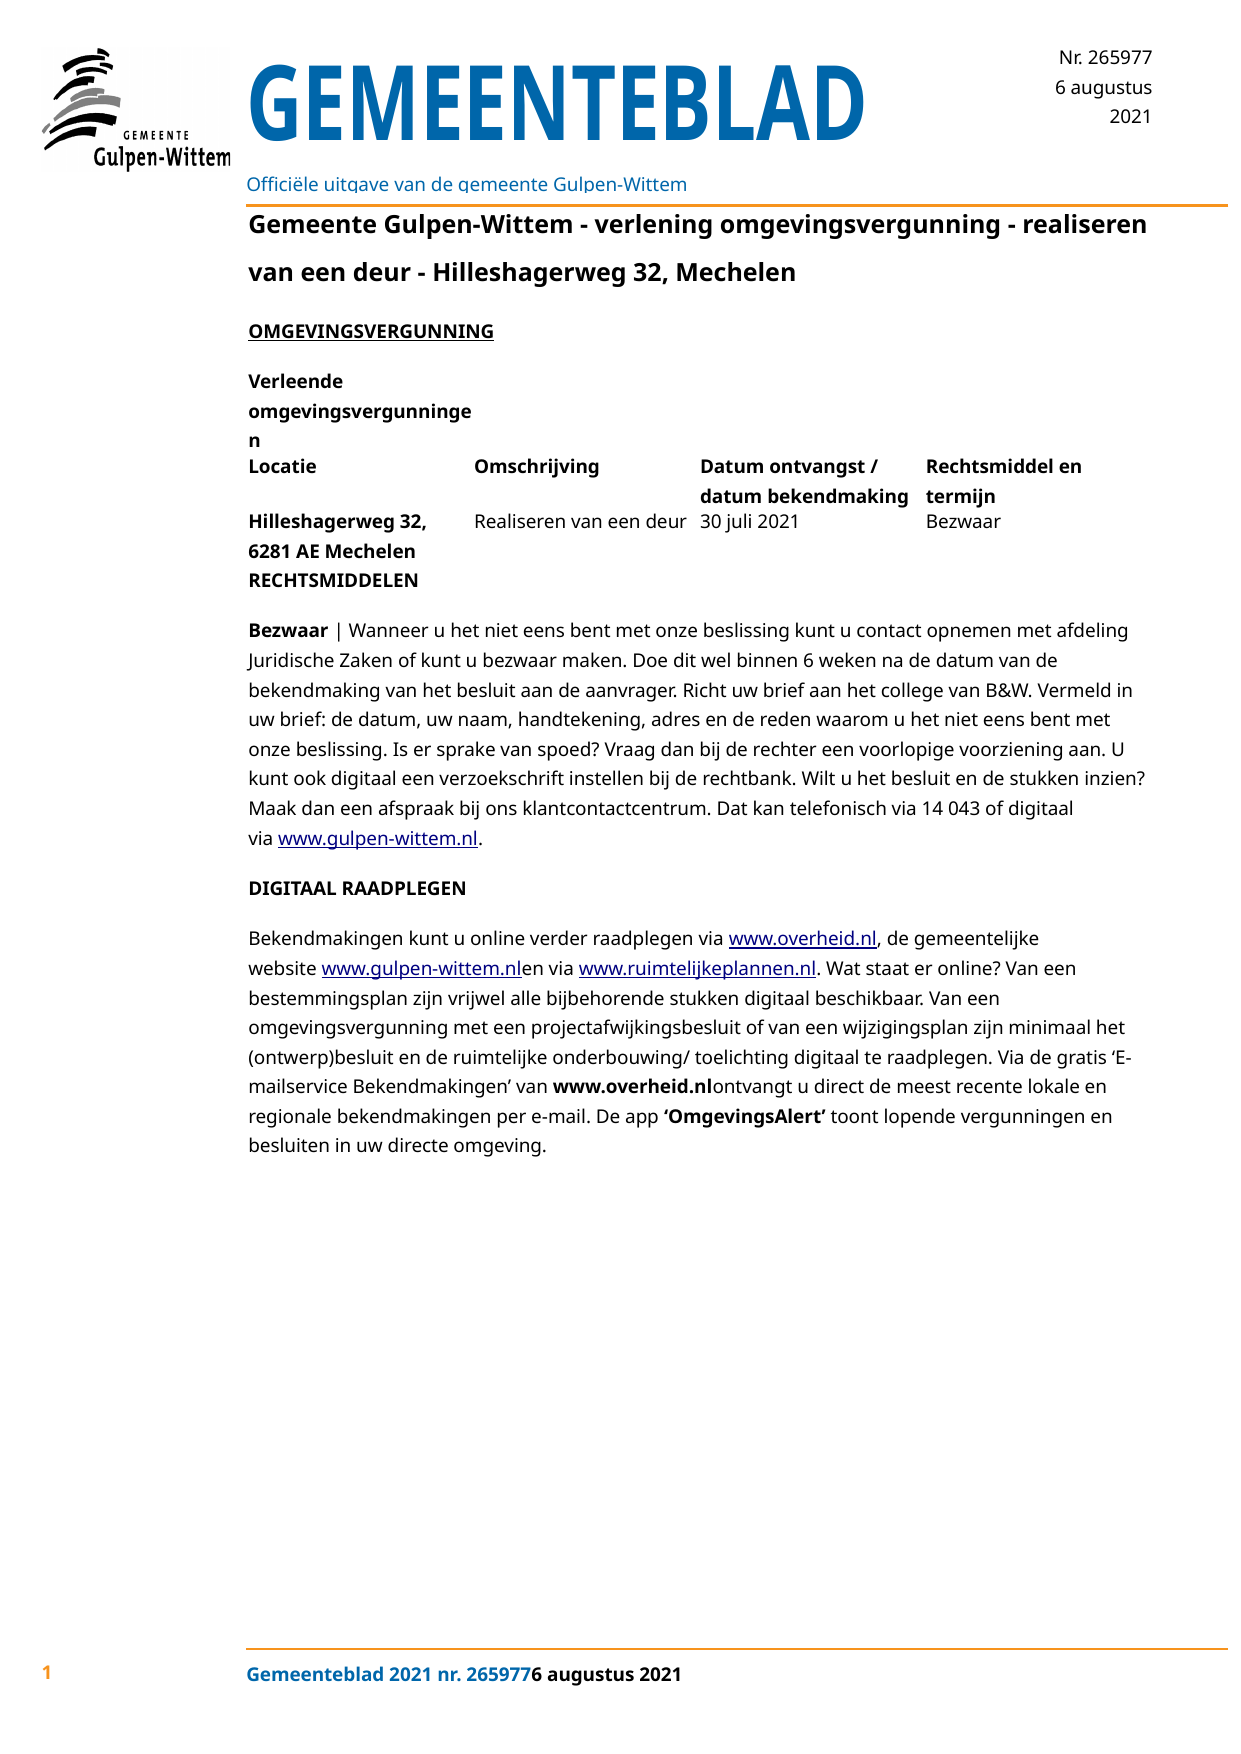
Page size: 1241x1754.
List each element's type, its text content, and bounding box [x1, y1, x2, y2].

text Bezwaar | Wanneer u het niet eens bent met onze beslissing kunt u contact opnemen met afdeling Juridische Zaken of kunt u bezwaar maken. Doe dit wel binnen 6 weken na de datum van de bekendmaking van het besluit aan de aanvrager. Richt uw brief aan het college van B&W. Vermeld in uw brief: de datum, uw naam, handtekening, adres en de reden waarom u het niet eens bent met onze beslissing. Is er sprake van spoed? Vraag dan bij de rechter een voorlopige voorziening aan. U kunt ook digitaal een verzoekschrift instellen bij de rechtbank. Wilt u het besluit en de stukken inzien? Maak dan een afspraak bij ons klantcontactcentrum. Dat kan telefonisch via 14 043 of digitaal via www.gulpen-wittem.nl. [248, 618, 1152, 850]
table_cell Datum ontvangst / datum bekendmaking [700, 453, 926, 509]
text RECHTSMIDDELEN [248, 567, 1152, 593]
table_cell Realiseren van een deur [474, 509, 700, 564]
text DIGITAAL RAADPLEGEN [248, 875, 1152, 901]
text OMGEVINGSVERGUNNING [248, 318, 1152, 344]
table_header [700, 369, 926, 453]
table_cell Locatie [248, 453, 474, 509]
table_cell Hilleshagerweg 32, 6281 AE Mechelen [248, 509, 474, 564]
table_cell 30 juli 2021 [700, 509, 926, 564]
table_header [474, 369, 700, 453]
table_header [926, 369, 1152, 453]
text Gemeente Gulpen-Wittem - verlening omgevingsvergunning - realiseren van een deur - Hilleshagerweg 32, Mechelen [248, 207, 1152, 288]
picture [41, 47, 231, 172]
table_cell Omschrijving [474, 453, 700, 509]
table_header Verleende omgevingsvergunningen [248, 369, 474, 453]
table_cell Bezwaar [926, 509, 1152, 564]
text Bekendmakingen kunt u online verder raadplegen via www.overheid.nl, de gemeentelijke website www.gulpen-wittem.nlen via www.ruimtelijkeplannen.nl. Wat staat er online? Van een bestemmingsplan zijn vrijwel alle bijbehorende stukken digitaal beschikbaar. Van een omgevingsvergunning met een projectafwijkingsbesluit of van een wijzigingsplan zijn minimaal het (ontwerp)besluit en de ruimtelijke onderbouwing/ toelichting digitaal te raadplegen. Via de gratis ‘E-mailservice Bekendmakingen’ van www.overheid.nlontvangt u direct de meest recente lokale en regionale bekendmakingen per e-mail. De app ‘OmgevingsAlert’ toont lopende vergunningen en besluiten in uw directe omgeving. [248, 926, 1152, 1158]
table_cell Rechtsmiddel en termijn [926, 453, 1152, 509]
